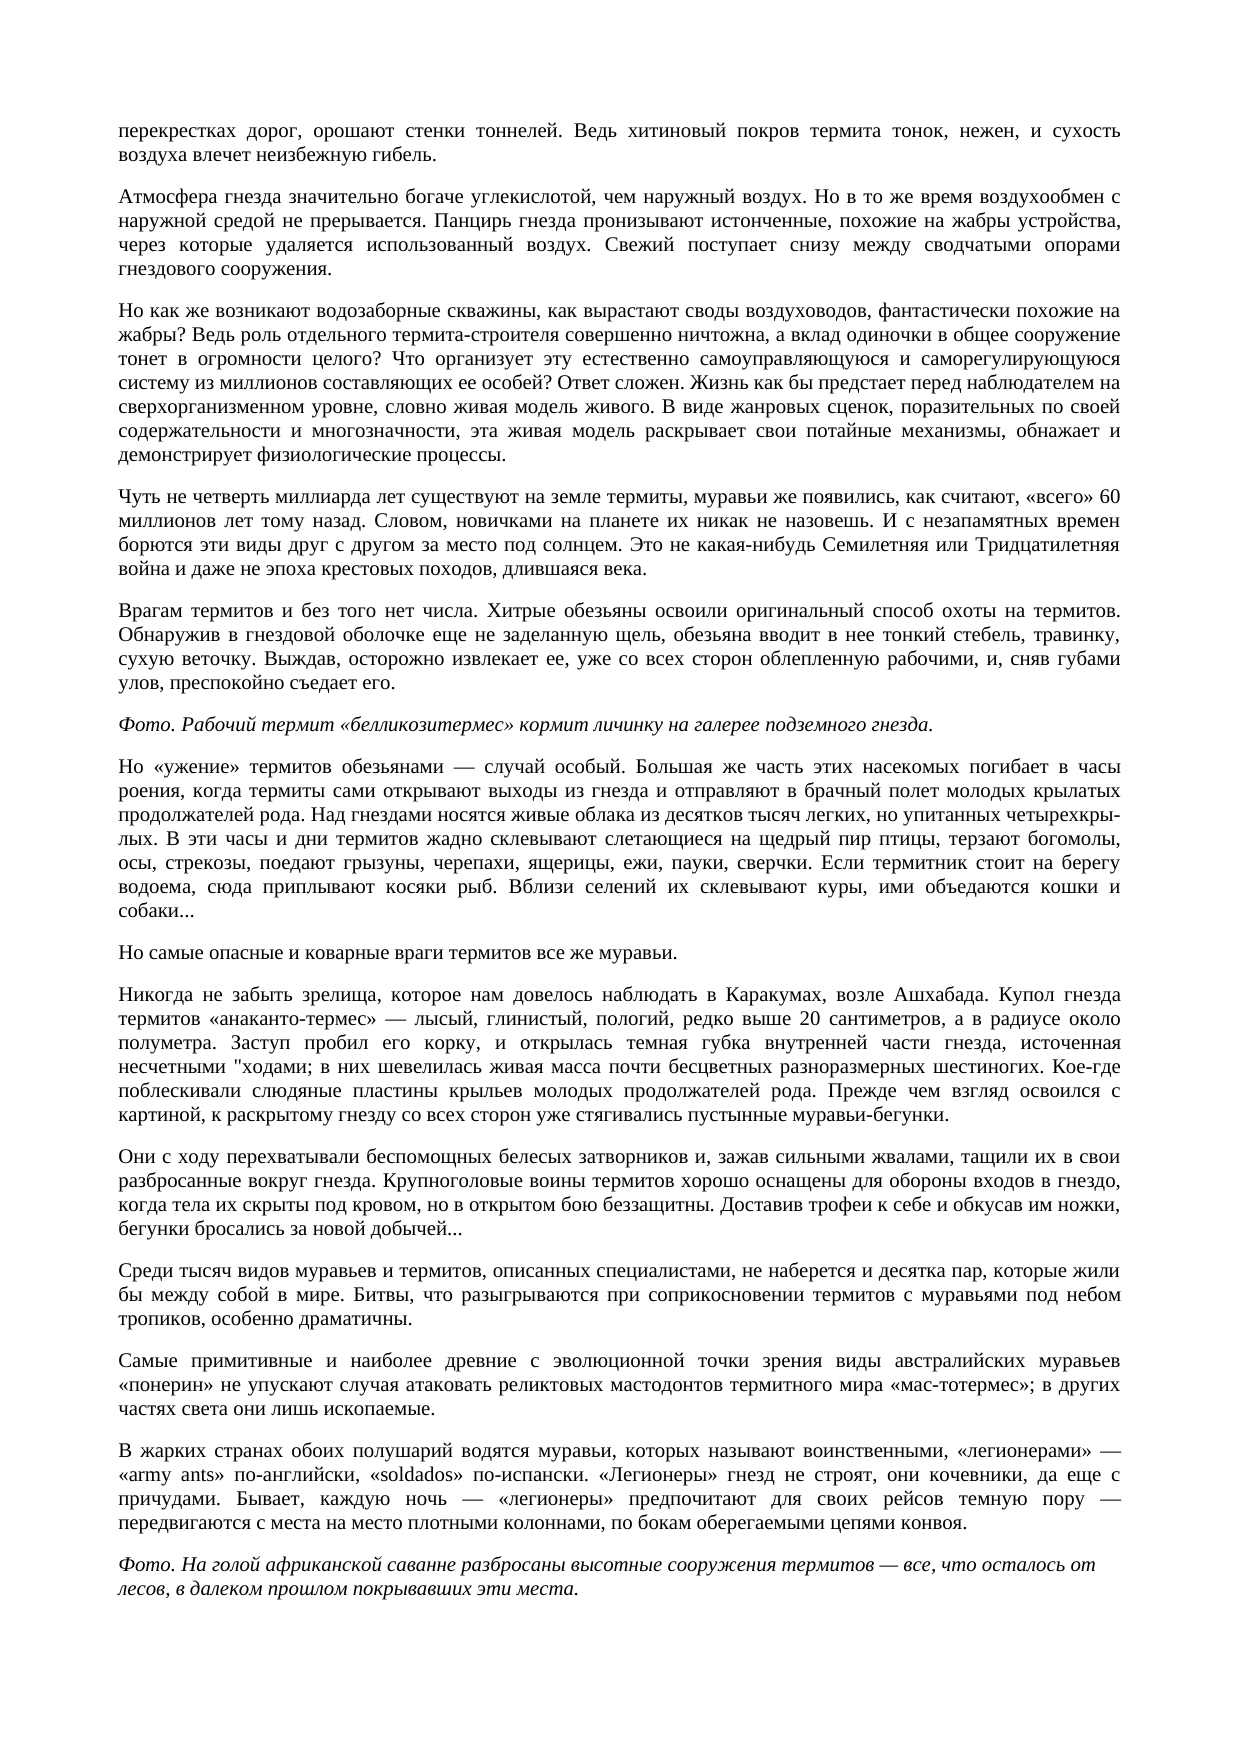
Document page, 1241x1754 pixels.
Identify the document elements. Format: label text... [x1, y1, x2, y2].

text Но самые опасные и коварные враги термитов все же муравьи. [118, 940, 1122, 964]
text Но как же возникают водозаборные скважины, как вырастают своды воздуховодов, фантастически похожие на жабры? Ведь роль отдельного термита-строителя совершенно ничтожна, а вклад одиночки в общее сооружение тонет в огромности целого? Что организует эту естественно самоуправляющуюся и саморегулирующуюся систему из миллионов составляющих ее особей? Ответ сложен. Жизнь как бы предстает перед наблюдателем на сверхорганизменном уровне, словно живая модель живого. В виде жанровых сценок, поразительных по своей содержательности и многозначности, эта живая модель раскрывает свои потайные механизмы, обнажает и демонстрирует физиологические процессы. [118, 298, 1122, 466]
text Врагам термитов и без того нет числа. Хитрые обезьяны освоили оригинальный способ охоты на термитов. Обнаружив в гнездовой оболочке еще не заделанную щель, обезьяна вводит в нее тонкий стебель, травинку, сухую веточку. Выждав, осторожно извлекает ее, уже со всех сторон облепленную рабочими, и, сняв губами улов, преспокойно съедает его. [118, 598, 1122, 694]
text Самые примитивные и наиболее древние с эволюционной точки зрения виды австралийских муравьев «понерин» не упускают случая атаковать реликтовых мастодонтов термитного мира «мас-тотермес»; в других частях света они лишь ископаемые. [118, 1348, 1122, 1420]
text Среди тысяч видов муравьев и термитов, описанных специалистами, не наберется и десятка пар, которые жили бы между собой в мире. Битвы, что разыгрываются при соприкосновении термитов с муравьями под небом тропиков, особенно драматичны. [118, 1258, 1122, 1330]
text Чуть не четверть миллиарда лет существуют на земле термиты, муравьи же появились, как считают, «всего» 60 миллионов лет тому назад. Словом, новичками на планете их никак не назовешь. И с незапамятных времен борются эти виды друг с другом за место под солнцем. Это не какая-нибудь Семилетняя или Тридцатилетняя война и даже не эпоха крестовых походов, длившаяся века. [118, 484, 1122, 580]
text В жарких странах обоих полушарий водятся муравьи, которых называют воинственными, «легионерами» — «army ants» по-английски, «soldados» по-испански. «Легионеры» гнезд не строят, они кочевники, да еще с причудами. Бывает, каждую ночь — «легионеры» предпочитают для своих рейсов темную пору — передвигаются с места на место плотными колоннами, по бокам оберегаемыми цепями конвоя. [118, 1437, 1122, 1534]
text Они с ходу перехватывали беспомощных белесых затворников и, зажав сильными жвалами, тащили их в свои разбросанные вокруг гнезда. Крупноголовые воины термитов хорошо оснащены для обороны входов в гнездо, когда тела их скрыты под кровом, но в открытом бою беззащитны. Доставив трофеи к себе и обкусав им ножки, бегунки бросались за новой добычей... [118, 1144, 1122, 1240]
text Фото. На голой африканской саванне разбросаны высотные сооружения термитов — все, что осталось от лесов, в далеком прошлом покрывавших эти места. [118, 1551, 1122, 1599]
text Фото. Рабочий термит «белликозитермес» кормит личинку на галерее подземного гнезда. [118, 712, 1122, 736]
text Но «ужение» термитов обезьянами — случай особый. Большая же часть этих насекомых погибает в часы роения, когда термиты сами открывают выходы из гнезда и отправляют в брачный полет молодых крылатых продолжателей рода. Над гнездами носятся живые облака из десятков тысяч легких, но упитанных четырехкры-лых. В эти часы и дни термитов жадно склевывают слетающиеся на щедрый пир птицы, терзают богомолы, осы, стрекозы, поедают грызуны, черепахи, ящерицы, ежи, пауки, сверчки. Если термитник стоит на берегу водоема, сюда приплывают косяки рыб. Вблизи селений их склевывают куры, ими объедаются кошки и собаки... [118, 754, 1122, 922]
text Никогда не забыть зрелища, которое нам довелось наблюдать в Каракумах, возле Ашхабада. Купол гнезда термитов «анаканто-термес» — лысый, глинистый, пологий, редко выше 20 сантиметров, а в радиусе около полуметра. Заступ пробил его корку, и открылась темная губка внутренней части гнезда, источенная несчетными "ходами; в них шевелилась живая масса почти бесцветных разноразмерных шестиногих. Кое-где поблескивали слюдяные пластины крыльев молодых продолжателей рода. Прежде чем взгляд освоился с картиной, к раскрытому гнезду со всех сторон уже стягивались пустынные муравьи-бегунки. [118, 982, 1122, 1126]
text Атмосфера гнезда значительно богаче углекислотой, чем наружный воздух. Но в то же время воздухообмен с наружной средой не прерывается. Панцирь гнезда пронизывают истонченные, похожие на жабры устройства, через которые удаляется использованный воздух. Свежий поступает снизу между сводчатыми опорами гнездового сооружения. [118, 184, 1122, 280]
text перекрестках дорог, орошают стенки тоннелей. Ведь хитиновый покров термита тонок, нежен, и сухость воздуха влечет неизбежную гибель. [118, 118, 1122, 166]
